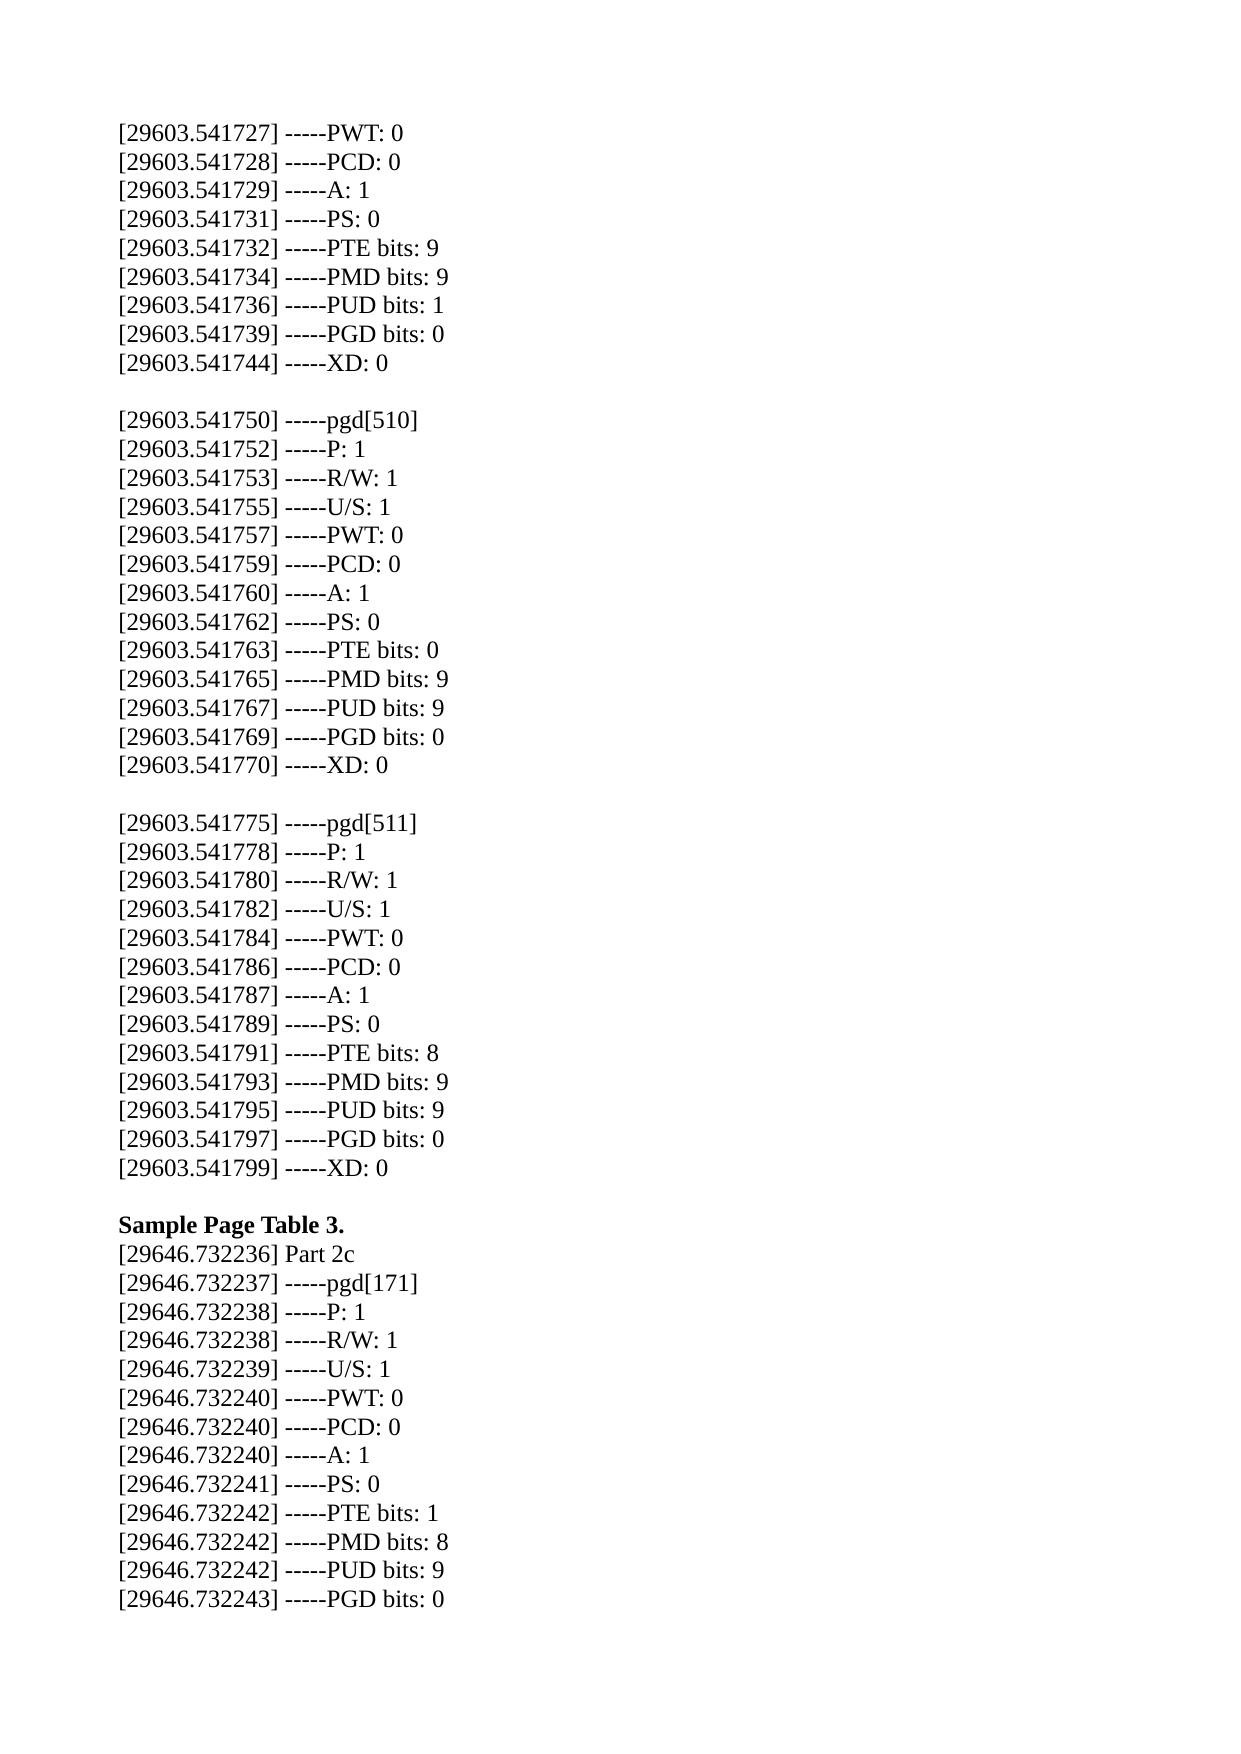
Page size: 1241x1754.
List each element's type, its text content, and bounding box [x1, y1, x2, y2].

text [29646.732240] -----A: 1 [118, 1441, 1122, 1469]
text [29603.541755] -----U/S: 1 [118, 492, 1122, 521]
text [29603.541797] -----PGD bits: 0 [118, 1124, 1122, 1153]
text [29603.541750] -----pgd[510] [118, 406, 1122, 434]
text [29603.541780] -----R/W: 1 [118, 866, 1122, 894]
text [29603.541765] -----PMD bits: 9 [118, 664, 1122, 693]
text [29646.732242] -----PTE bits: 1 [118, 1498, 1122, 1527]
text [29603.541728] -----PCD: 0 [118, 147, 1122, 176]
text [29603.541757] -----PWT: 0 [118, 521, 1122, 549]
text [29646.732240] -----PWT: 0 [118, 1383, 1122, 1412]
text [29646.732237] -----pgd[171] [118, 1268, 1122, 1297]
text [29603.541778] -----P: 1 [118, 837, 1122, 866]
text [29603.541787] -----A: 1 [118, 981, 1122, 1009]
text [29603.541739] -----PGD bits: 0 [118, 319, 1122, 348]
text [29646.732236] Part 2c [118, 1239, 1122, 1268]
text [29603.541782] -----U/S: 1 [118, 894, 1122, 923]
text [29603.541767] -----PUD bits: 9 [118, 693, 1122, 722]
text [29603.541786] -----PCD: 0 [118, 952, 1122, 981]
text [29603.541727] -----PWT: 0 [118, 118, 1122, 147]
text [29646.732243] -----PGD bits: 0 [118, 1584, 1122, 1613]
text [29603.541770] -----XD: 0 [118, 751, 1122, 779]
text [29646.732239] -----U/S: 1 [118, 1354, 1122, 1383]
text [29603.541784] -----PWT: 0 [118, 923, 1122, 952]
text [29603.541759] -----PCD: 0 [118, 549, 1122, 578]
text [29603.541762] -----PS: 0 [118, 607, 1122, 636]
text [29646.732241] -----PS: 0 [118, 1469, 1122, 1498]
text [29646.732238] -----R/W: 1 [118, 1326, 1122, 1354]
text [29603.541753] -----R/W: 1 [118, 463, 1122, 492]
text [29603.541734] -----PMD bits: 9 [118, 262, 1122, 291]
text [29646.732240] -----PCD: 0 [118, 1412, 1122, 1441]
text Sample Page Table 3. [118, 1211, 1122, 1239]
text [29603.541732] -----PTE bits: 9 [118, 233, 1122, 262]
text [29603.541763] -----PTE bits: 0 [118, 636, 1122, 664]
text [29603.541731] -----PS: 0 [118, 204, 1122, 233]
text [29603.541744] -----XD: 0 [118, 348, 1122, 377]
text [29603.541789] -----PS: 0 [118, 1009, 1122, 1038]
text [29603.541793] -----PMD bits: 9 [118, 1067, 1122, 1096]
text [29603.541795] -----PUD bits: 9 [118, 1096, 1122, 1124]
text [29603.541729] -----A: 1 [118, 176, 1122, 204]
text [29603.541791] -----PTE bits: 8 [118, 1038, 1122, 1067]
text [29603.541775] -----pgd[511] [118, 808, 1122, 837]
text [29603.541769] -----PGD bits: 0 [118, 722, 1122, 751]
text [29646.732242] -----PUD bits: 9 [118, 1556, 1122, 1584]
text [29603.541752] -----P: 1 [118, 434, 1122, 463]
text [29646.732238] -----P: 1 [118, 1297, 1122, 1326]
text [29603.541736] -----PUD bits: 1 [118, 291, 1122, 319]
text [29646.732242] -----PMD bits: 8 [118, 1527, 1122, 1556]
text [29603.541799] -----XD: 0 [118, 1153, 1122, 1182]
text [29603.541760] -----A: 1 [118, 578, 1122, 607]
